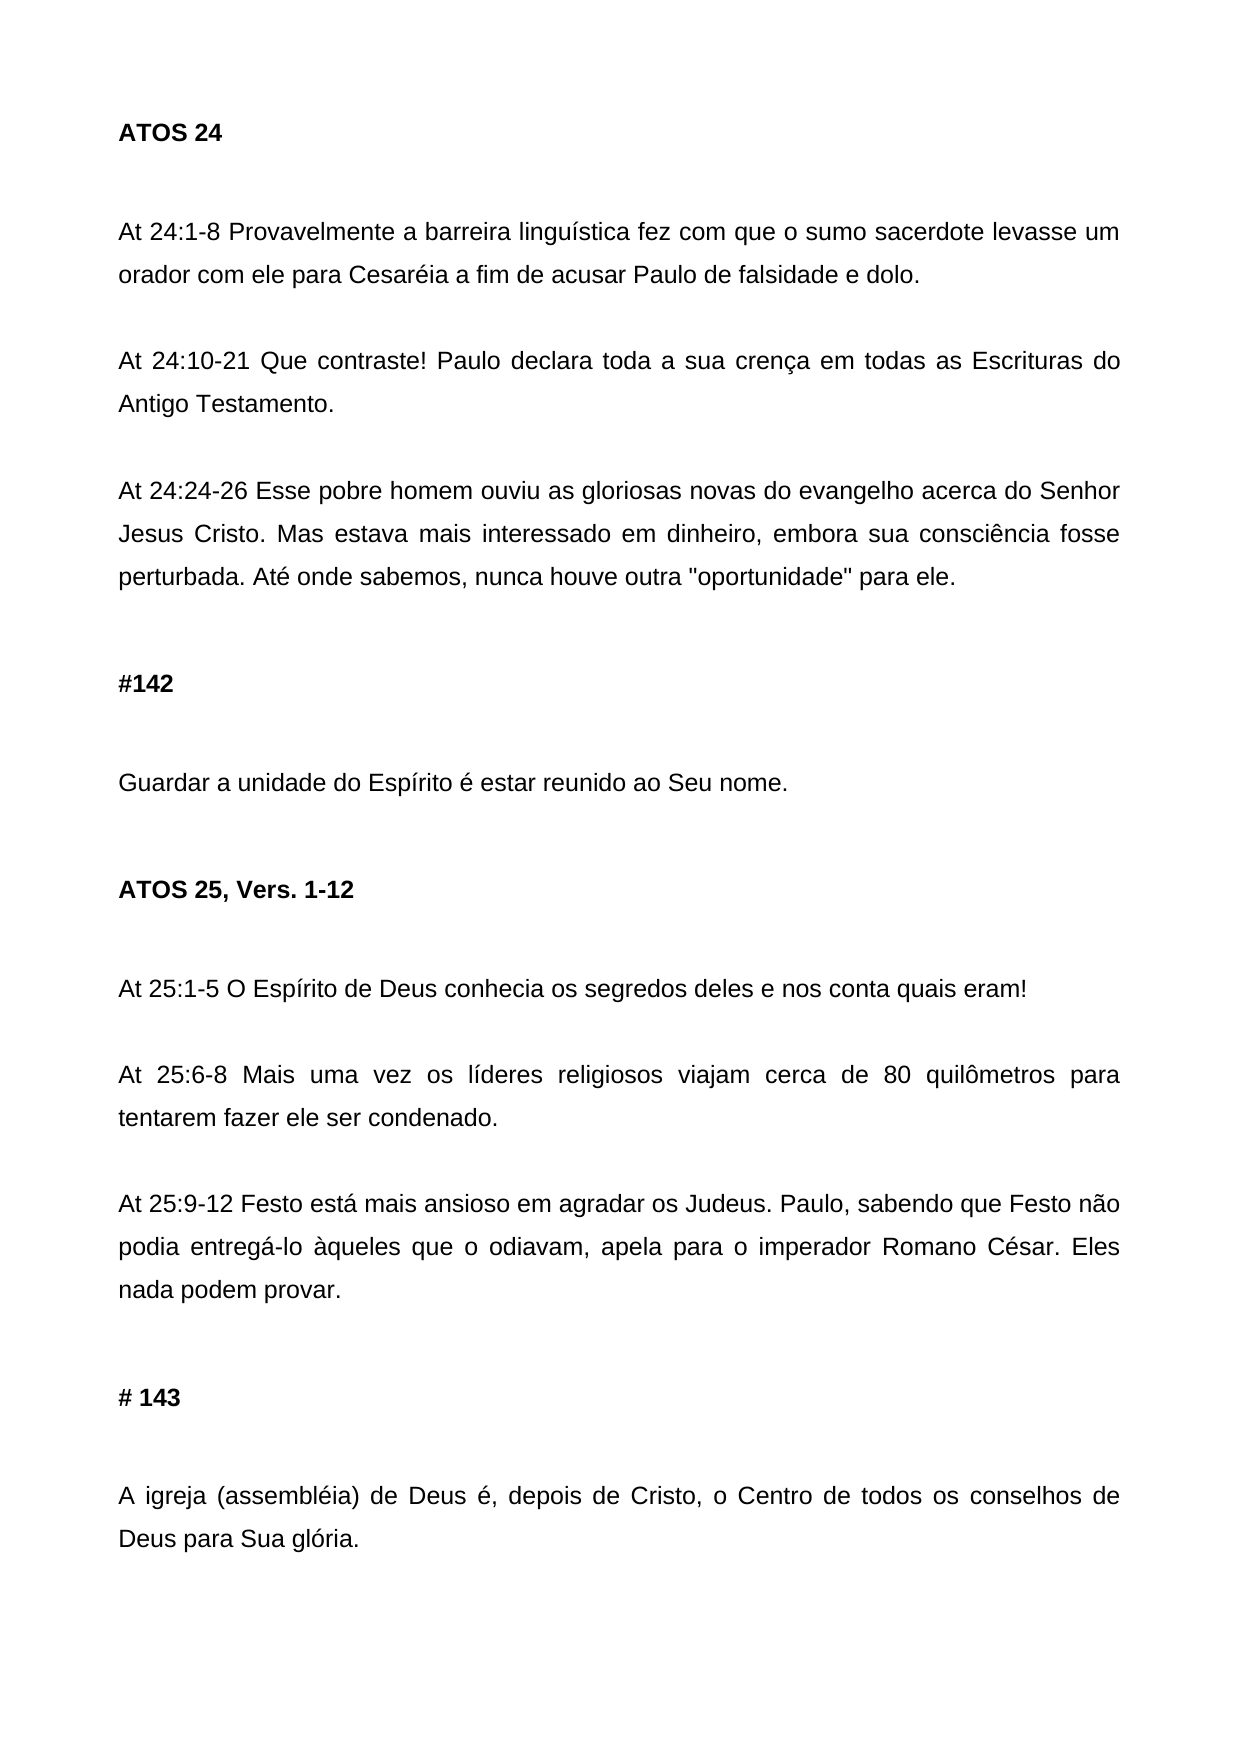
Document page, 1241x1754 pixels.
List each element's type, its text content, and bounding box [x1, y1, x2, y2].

subtitle # 143 [118, 1382, 1122, 1411]
subtitle ATOS 24 [118, 118, 1122, 147]
text At 24:1-8 Provavelmente a barreira linguística fez com que o sumo sacerdote levasse um orador com ele para Cesaréia a fim de acusar Paulo de falsidade e dolo. [118, 217, 1122, 289]
text At 25:1-5 O Espírito de Deus conhecia os segredos deles e nos conta quais eram! [118, 973, 1122, 1002]
text At 25:6-8 Mais uma vez os líderes religiosos viajam cerca de 80 quilômetros para tentarem fazer ele ser condenado. [118, 1060, 1122, 1132]
text A igreja (assembléia) de Deus é, depois de Cristo, o Centro de todos os conselhos de Deus para Sua glória. [118, 1481, 1122, 1553]
subtitle ATOS 25, Vers. 1-12 [118, 875, 1122, 903]
subtitle #142 [118, 669, 1122, 698]
text At 24:24-26 Esse pobre homem ouviu as gloriosas novas do evangelho acerca do Senhor Jesus Cristo. Mas estava mais interessado em dinheiro, embora sua consciência fosse perturbada. Até onde sabemos, nunca houve outra "oportunidade" para ele. [118, 476, 1122, 591]
text At 25:9-12 Festo está mais ansioso em agradar os Judeus. Paulo, sabendo que Festo não podia entregá-lo àqueles que o odiavam, apela para o imperador Romano César. Eles nada podem provar. [118, 1189, 1122, 1304]
text Guardar a unidade do Espírito é estar reunido ao Seu nome. [118, 768, 1122, 796]
text At 24:10-21 Que contraste! Paulo declara toda a sua crença em todas as Escrituras do Antigo Testamento. [118, 346, 1122, 418]
